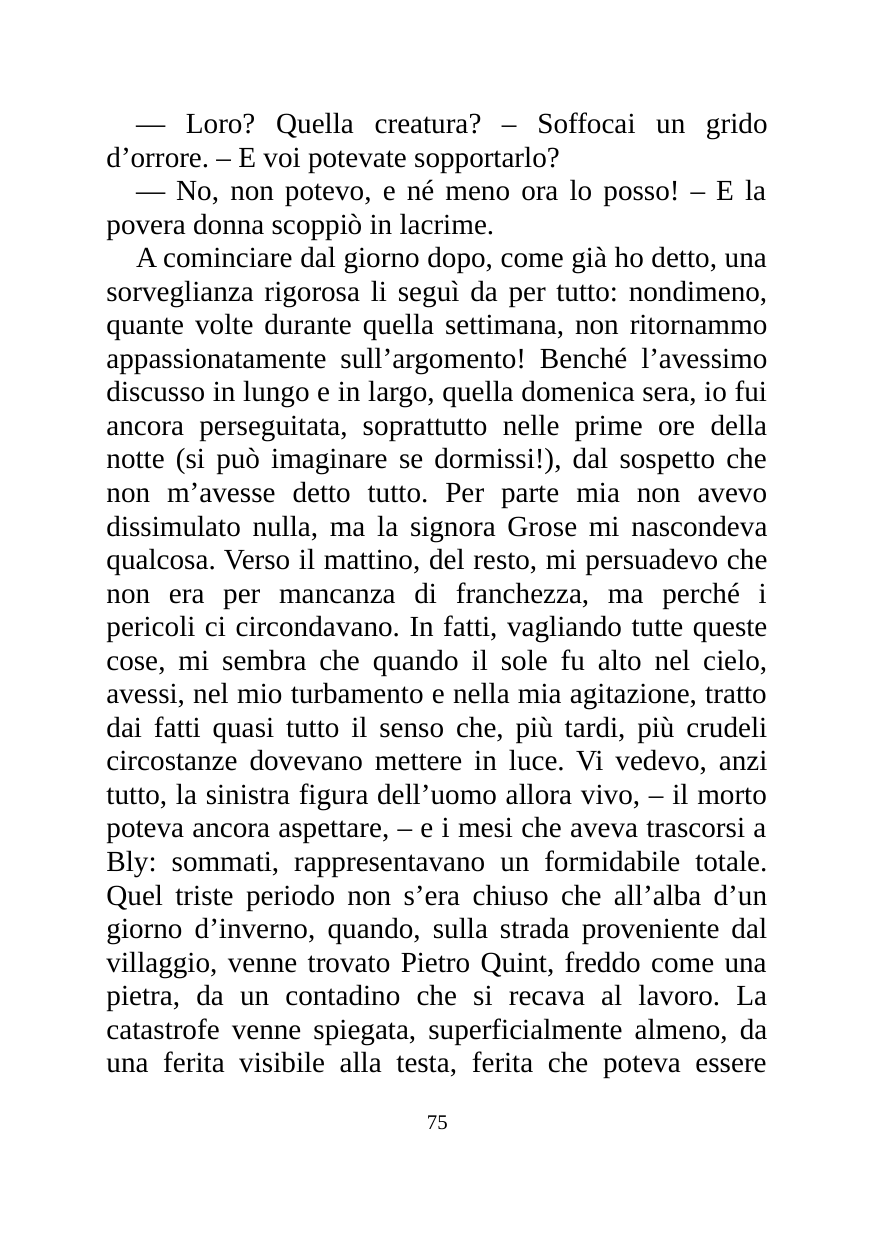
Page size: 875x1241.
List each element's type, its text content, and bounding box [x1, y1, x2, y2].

text — No, non potevo, e né meno ora lo posso! – E la povera donna scoppiò in lacrime. [106, 173, 768, 240]
text A cominciare dal giorno dopo, come già ho detto, una sorveglianza rigorosa li seguì da per tutto: nondimeno, quante volte durante quella settimana, non ritornammo appassionatamente sull’argomento! Benché l’avessimo discusso in lungo e in largo, quella domenica sera, io fui ancora perseguitata, soprattutto nelle prime ore della notte (si può imaginare se dormissi!), dal sospetto che non m’avesse detto tutto. Per parte mia non avevo dissimulato nulla, ma la signora Grose mi nascondeva qualcosa. Verso il mattino, del resto, mi persuadevo che non era per mancanza di franchezza, ma perché i pericoli ci circondavano. In fatti, vagliando tutte queste cose, mi sembra che quando il sole fu alto nel cielo, avessi, nel mio turbamento e nella mia agitazione, tratto dai fatti quasi tutto il senso che, più tardi, più crudeli circostanze dovevano mettere in luce. Vi vedevo, anzi tutto, la sinistra figura dell’uomo allora vivo, – il morto poteva ancora aspettare, – e i mesi che aveva trascorsi a Bly: sommati, rappresentavano un formidabile totale. Quel triste periodo non s’era chiuso che all’alba d’un giorno d’inverno, quando, sulla strada proveniente dal villaggio, venne trovato Pietro Quint, freddo come una pietra, da un contadino che si recava al lavoro. La catastrofe venne spiegata, superficialmente almeno, da una ferita visibile alla testa, ferita che poteva essere [106, 240, 768, 1079]
text — Loro? Quella creatura? – Soffocai un grido d’orrore. – E voi potevate sopportarlo? [106, 106, 768, 173]
